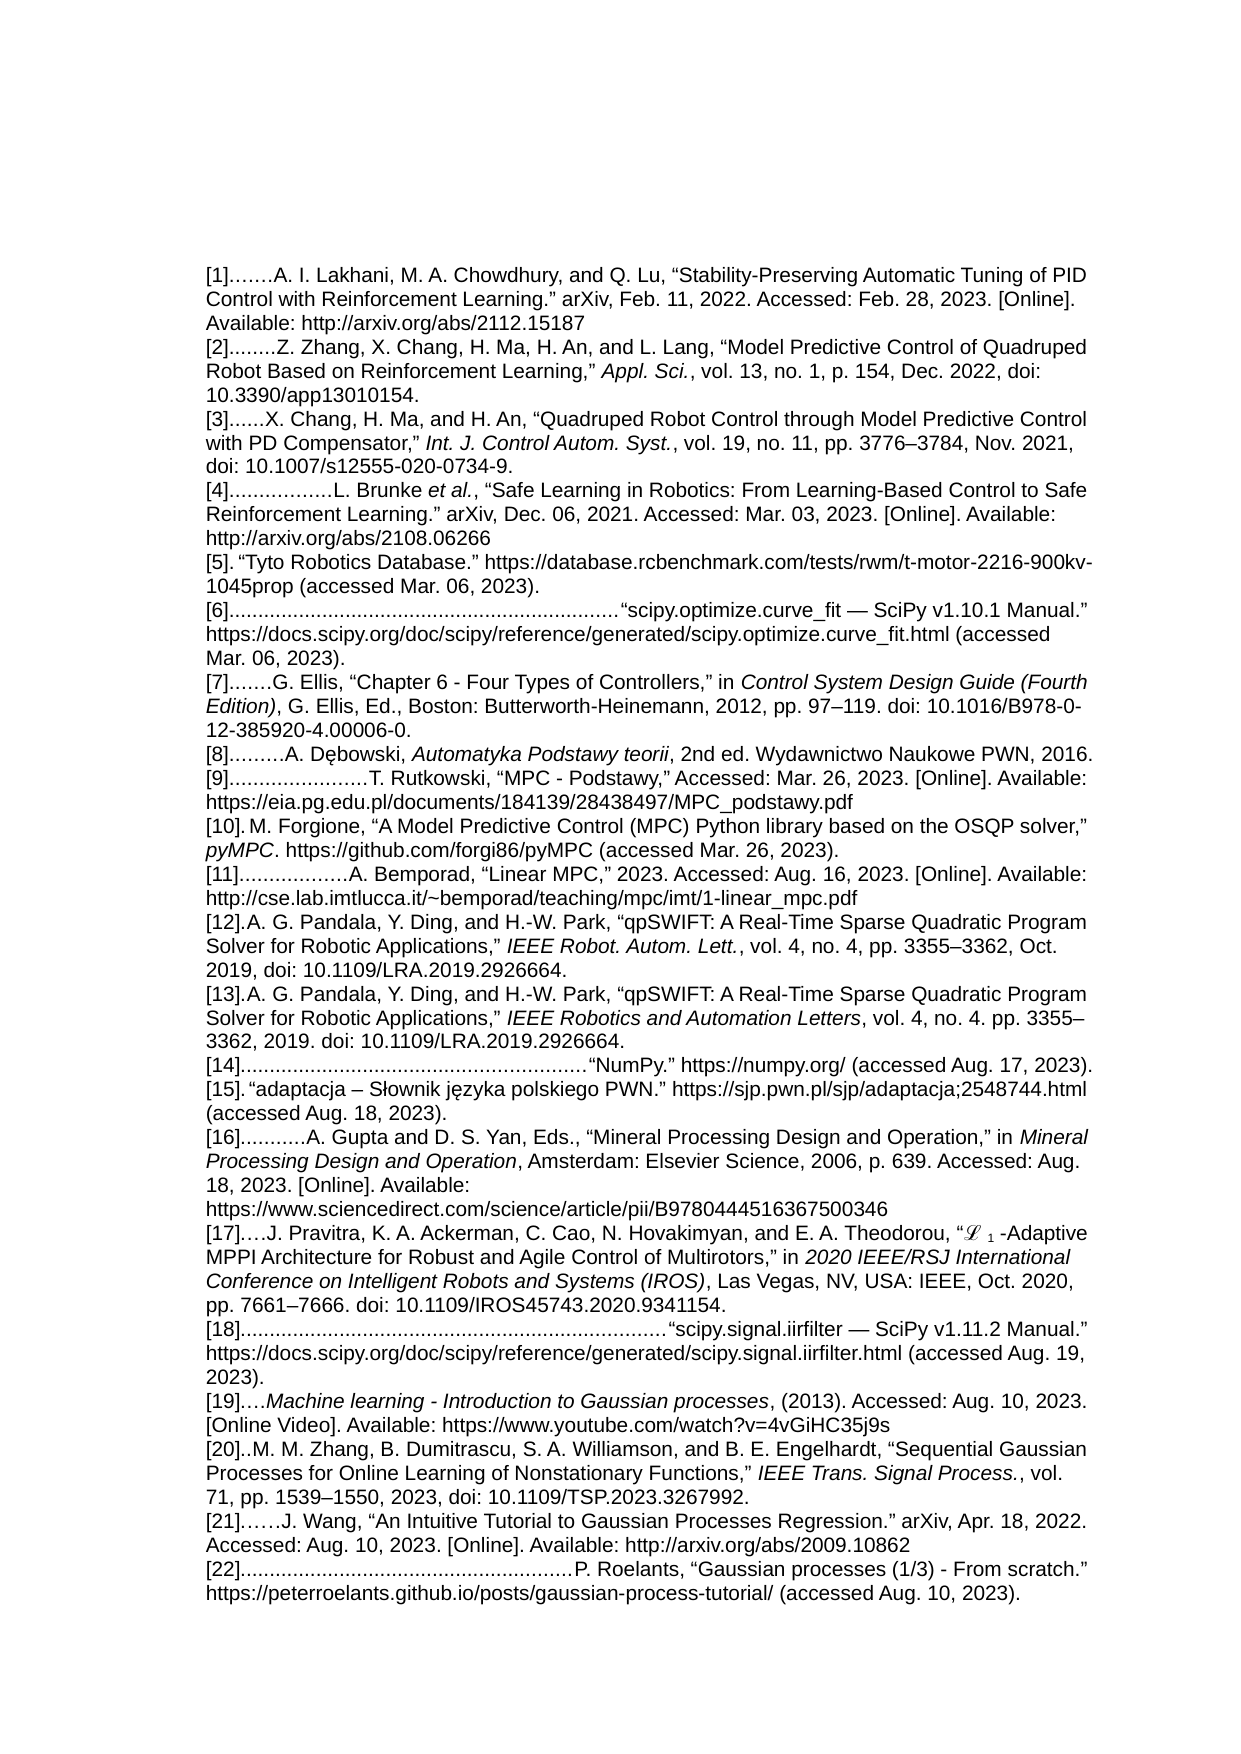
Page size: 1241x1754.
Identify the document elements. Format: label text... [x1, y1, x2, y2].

text [13] A. G. Pandala, Y. Ding, and H.-W. Park, “qpSWIFT: A Real-Time Sparse Quadratic Program Solver for Robotic Applications,” IEEE Robotics and Automation Letters, vol. 4, no. 4. pp. 3355–3362, 2019. doi: 10.1109/LRA.2019.2926664. [206, 981, 1093, 1053]
text [3] X. Chang, H. Ma, and H. An, “Quadruped Robot Control through Model Predictive Control with PD Compensator,” Int. J. Control Autom. Syst., vol. 19, no. 11, pp. 3776–3784, Nov. 2021, doi: 10.1007/s12555-020-0734-9. [206, 406, 1093, 478]
text [6] “scipy.optimize.curve_fit — SciPy v1.10.1 Manual.” https://docs.scipy.org/doc/scipy/reference/generated/scipy.optimize.curve_fit.html (accessed Mar. 06, 2023). [206, 598, 1093, 670]
text [5] “Tyto Robotics Database.” https://database.rcbenchmark.com/tests/rwm/t-motor-2216-900kv-1045prop (accessed Mar. 06, 2023). [206, 550, 1093, 598]
text [7] G. Ellis, “Chapter 6 - Four Types of Controllers,” in Control System Design Guide (Fourth Edition), G. Ellis, Ed., Boston: Butterworth-Heinemann, 2012, pp. 97–119. doi: 10.1016/B978-0-12-385920-4.00006-0. [206, 670, 1093, 742]
text [17] J. Pravitra, K. A. Ackerman, C. Cao, N. Hovakimyan, and E. A. Theodorou, “ℒ 1 -Adaptive MPPI Architecture for Robust and Agile Control of Multirotors,” in 2020 IEEE/RSJ International Conference on Intelligent Robots and Systems (IROS), Las Vegas, NV, USA: IEEE, Oct. 2020, pp. 7661–7666. doi: 10.1109/IROS45743.2020.9341154. [206, 1221, 1093, 1317]
text [8] A. Dębowski, Automatyka Podstawy teorii, 2nd ed. Wydawnictwo Naukowe PWN, 2016. [206, 742, 1093, 766]
text [16] A. Gupta and D. S. Yan, Eds., “Mineral Processing Design and Operation,” in Mineral Processing Design and Operation, Amsterdam: Elsevier Science, 2006, p. 639. Accessed: Aug. 18, 2023. [Online]. Available: https://www.sciencedirect.com/science/article/pii/B9780444516367500346 [206, 1125, 1093, 1221]
text [12] A. G. Pandala, Y. Ding, and H.-W. Park, “qpSWIFT: A Real-Time Sparse Quadratic Program Solver for Robotic Applications,” IEEE Robot. Autom. Lett., vol. 4, no. 4, pp. 3355–3362, Oct. 2019, doi: 10.1109/LRA.2019.2926664. [206, 909, 1093, 981]
text [22] P. Roelants, “Gaussian processes (1/3) - From scratch.” https://peterroelants.github.io/posts/gaussian-process-tutorial/ (accessed Aug. 10, 2023). [206, 1556, 1093, 1604]
text [15] “adaptacja – Słownik języka polskiego PWN.” https://sjp.pwn.pl/sjp/adaptacja;2548744.html (accessed Aug. 18, 2023). [206, 1077, 1093, 1125]
text [9] T. Rutkowski, “MPC - Podstawy,” Accessed: Mar. 26, 2023. [Online]. Available: https://eia.pg.edu.pl/documents/184139/28438497/MPC_podstawy.pdf [206, 766, 1093, 814]
text [11] A. Bemporad, “Linear MPC,” 2023. Accessed: Aug. 16, 2023. [Online]. Available: http://cse.lab.imtlucca.it/~bemporad/teaching/mpc/imt/1-linear_mpc.pdf [206, 862, 1093, 909]
text [20] M. M. Zhang, B. Dumitrascu, S. A. Williamson, and B. E. Engelhardt, “Sequential Gaussian Processes for Online Learning of Nonstationary Functions,” IEEE Trans. Signal Process., vol. 71, pp. 1539–1550, 2023, doi: 10.1109/TSP.2023.3267992. [206, 1437, 1093, 1508]
text [19] Machine learning - Introduction to Gaussian processes, (2013). Accessed: Aug. 10, 2023. [Online Video]. Available: https://www.youtube.com/watch?v=4vGiHC35j9s [206, 1389, 1093, 1437]
text [2] Z. Zhang, X. Chang, H. Ma, H. An, and L. Lang, “Model Predictive Control of Quadruped Robot Based on Reinforcement Learning,” Appl. Sci., vol. 13, no. 1, p. 154, Dec. 2022, doi: 10.3390/app13010154. [206, 334, 1093, 406]
text [18] “scipy.signal.iirfilter — SciPy v1.11.2 Manual.” https://docs.scipy.org/doc/scipy/reference/generated/scipy.signal.iirfilter.html (accessed Aug. 19, 2023). [206, 1317, 1093, 1389]
text [14] “NumPy.” https://numpy.org/ (accessed Aug. 17, 2023). [206, 1053, 1093, 1077]
text [4] L. Brunke et al., “Safe Learning in Robotics: From Learning-Based Control to Safe Reinforcement Learning.” arXiv, Dec. 06, 2021. Accessed: Mar. 03, 2023. [Online]. Available: http://arxiv.org/abs/2108.06266 [206, 478, 1093, 550]
text [1] A. I. Lakhani, M. A. Chowdhury, and Q. Lu, “Stability-Preserving Automatic Tuning of PID Control with Reinforcement Learning.” arXiv, Feb. 11, 2022. Accessed: Feb. 28, 2023. [Online]. Available: http://arxiv.org/abs/2112.15187 [206, 263, 1093, 334]
text [21] J. Wang, “An Intuitive Tutorial to Gaussian Processes Regression.” arXiv, Apr. 18, 2022. Accessed: Aug. 10, 2023. [Online]. Available: http://arxiv.org/abs/2009.10862 [206, 1508, 1093, 1556]
text [10] M. Forgione, “A Model Predictive Control (MPC) Python library based on the OSQP solver,” pyMPC. https://github.com/forgi86/pyMPC (accessed Mar. 26, 2023). [206, 814, 1093, 862]
